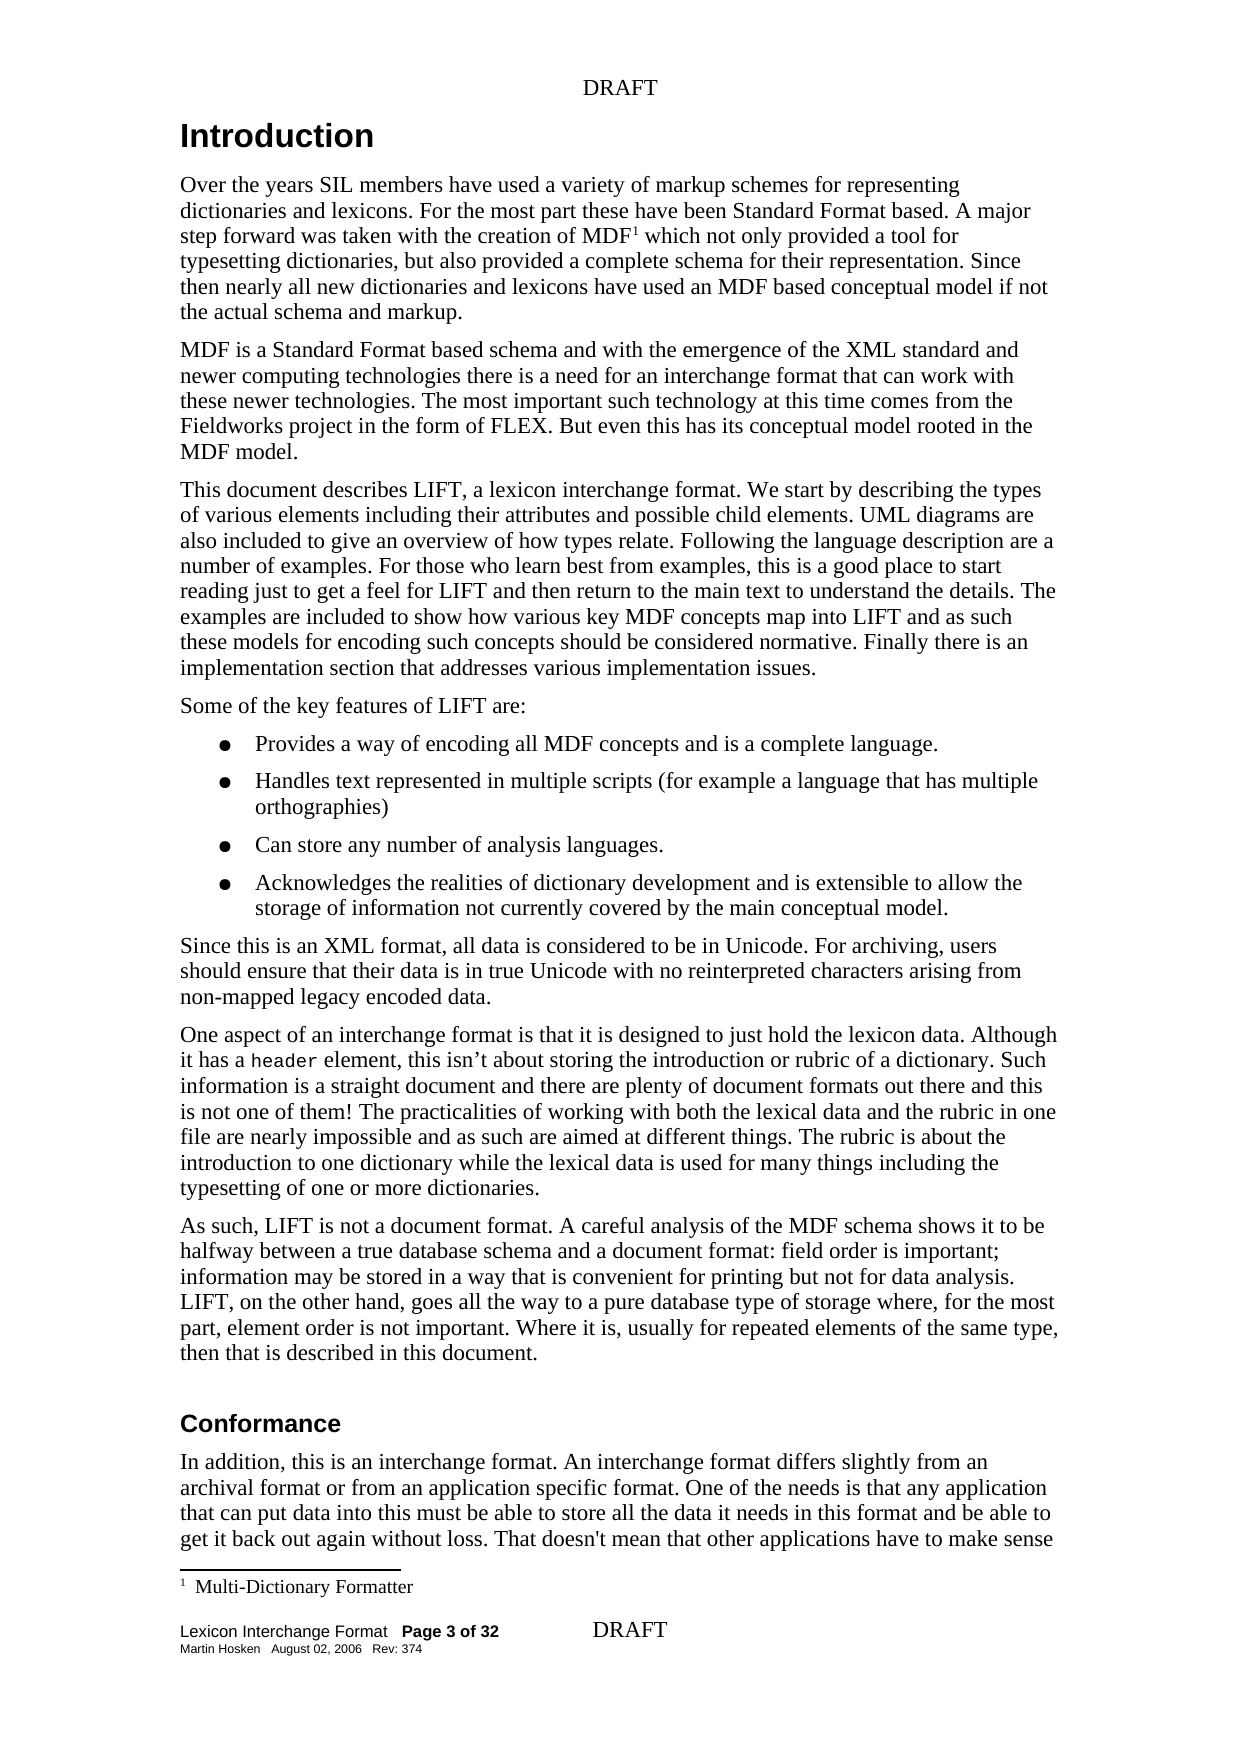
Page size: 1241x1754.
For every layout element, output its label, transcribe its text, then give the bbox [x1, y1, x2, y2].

text In addition, this is an interchange format. An interchange format differs slightly from an archival format or from an application specific format. One of the needs is that any application that can put data into this must be able to store all the data it needs in this format and be able to get it back out again without loss. That doesn't mean that other applications have to make sense [180, 1449, 1061, 1551]
subtitle Introduction [180, 117, 1061, 154]
text MDF is a Standard Format based schema and with the emergence of the XML standard and newer computing technologies there is a need for an interchange format that can work with these newer technologies. The most important such technology at this time comes from the Fieldworks project in the form of FLEX. But even this has its conceptual model rooted in the MDF model. [180, 337, 1061, 464]
text Since this is an XML format, all data is considered to be in Unicode. For archiving, users should ensure that their data is in true Unicode with no reinterpreted characters arising from non-mapped legacy encoded data. [180, 933, 1061, 1009]
list Acknowledges the realities of dictionary development and is extensible to allow the storage of information not currently covered by the main conceptual model. [217, 870, 1061, 921]
subtitle Conformance [180, 1409, 1061, 1437]
list Can store any number of analysis languages. [217, 832, 1061, 857]
text Some of the key features of LIFT are: [180, 693, 1061, 718]
text Over the years SIL members have used a variety of markup schemes for representing dictionaries and lexicons. For the most part these have been Standard Format based. A major step forward was taken with the creation of MDF which not only provided a tool for typesetting dictionaries, but also provided a complete schema for their representation. Since then nearly all new dictionaries and lexicons have used an MDF based conceptual model if not the actual schema and markup. [180, 172, 1061, 325]
text As such, LIFT is not a document format. A careful analysis of the MDF schema shows it to be halfway between a true database schema and a document format: field order is important; information may be stored in a way that is convenient for printing but not for data analysis. LIFT, on the other hand, goes all the way to a pure database type of storage where, for the most part, element order is not important. Where it is, usually for repeated elements of the same type, then that is described in this document. [180, 1213, 1061, 1365]
text This document describes LIFT, a lexicon interchange format. We start by describing the types of various elements including their attributes and possible child elements. UML diagrams are also included to give an overview of how types relate. Following the language description are a number of examples. For those who learn best from examples, this is a good place to start reading just to get a feel for LIFT and then return to the main text to understand the details. The examples are included to show how various key MDF concepts map into LIFT and as such these models for encoding such concepts should be considered normative. Finally there is an implementation section that addresses various implementation issues. [180, 477, 1061, 680]
text One aspect of an interchange format is that it is designed to just hold the lexicon data. Although it has a header element, this isn’t about storing the introduction or rubric of a dictionary. Such information is a straight document and there are plenty of document formats out there and this is not one of them! The practicalities of working with both the lexical data and the rubric in one file are nearly impossible and as such are aimed at different things. The rubric is about the introduction to one dictionary while the lexical data is used for many things including the typesetting of one or more dictionaries. [180, 1022, 1061, 1200]
text Multi-Dictionary Formatter [180, 1576, 1061, 1598]
list Handles text represented in multiple scripts (for example a language that has multiple orthographies) [217, 768, 1061, 819]
list Provides a way of encoding all MDF concepts and is a complete language. [217, 731, 1061, 756]
